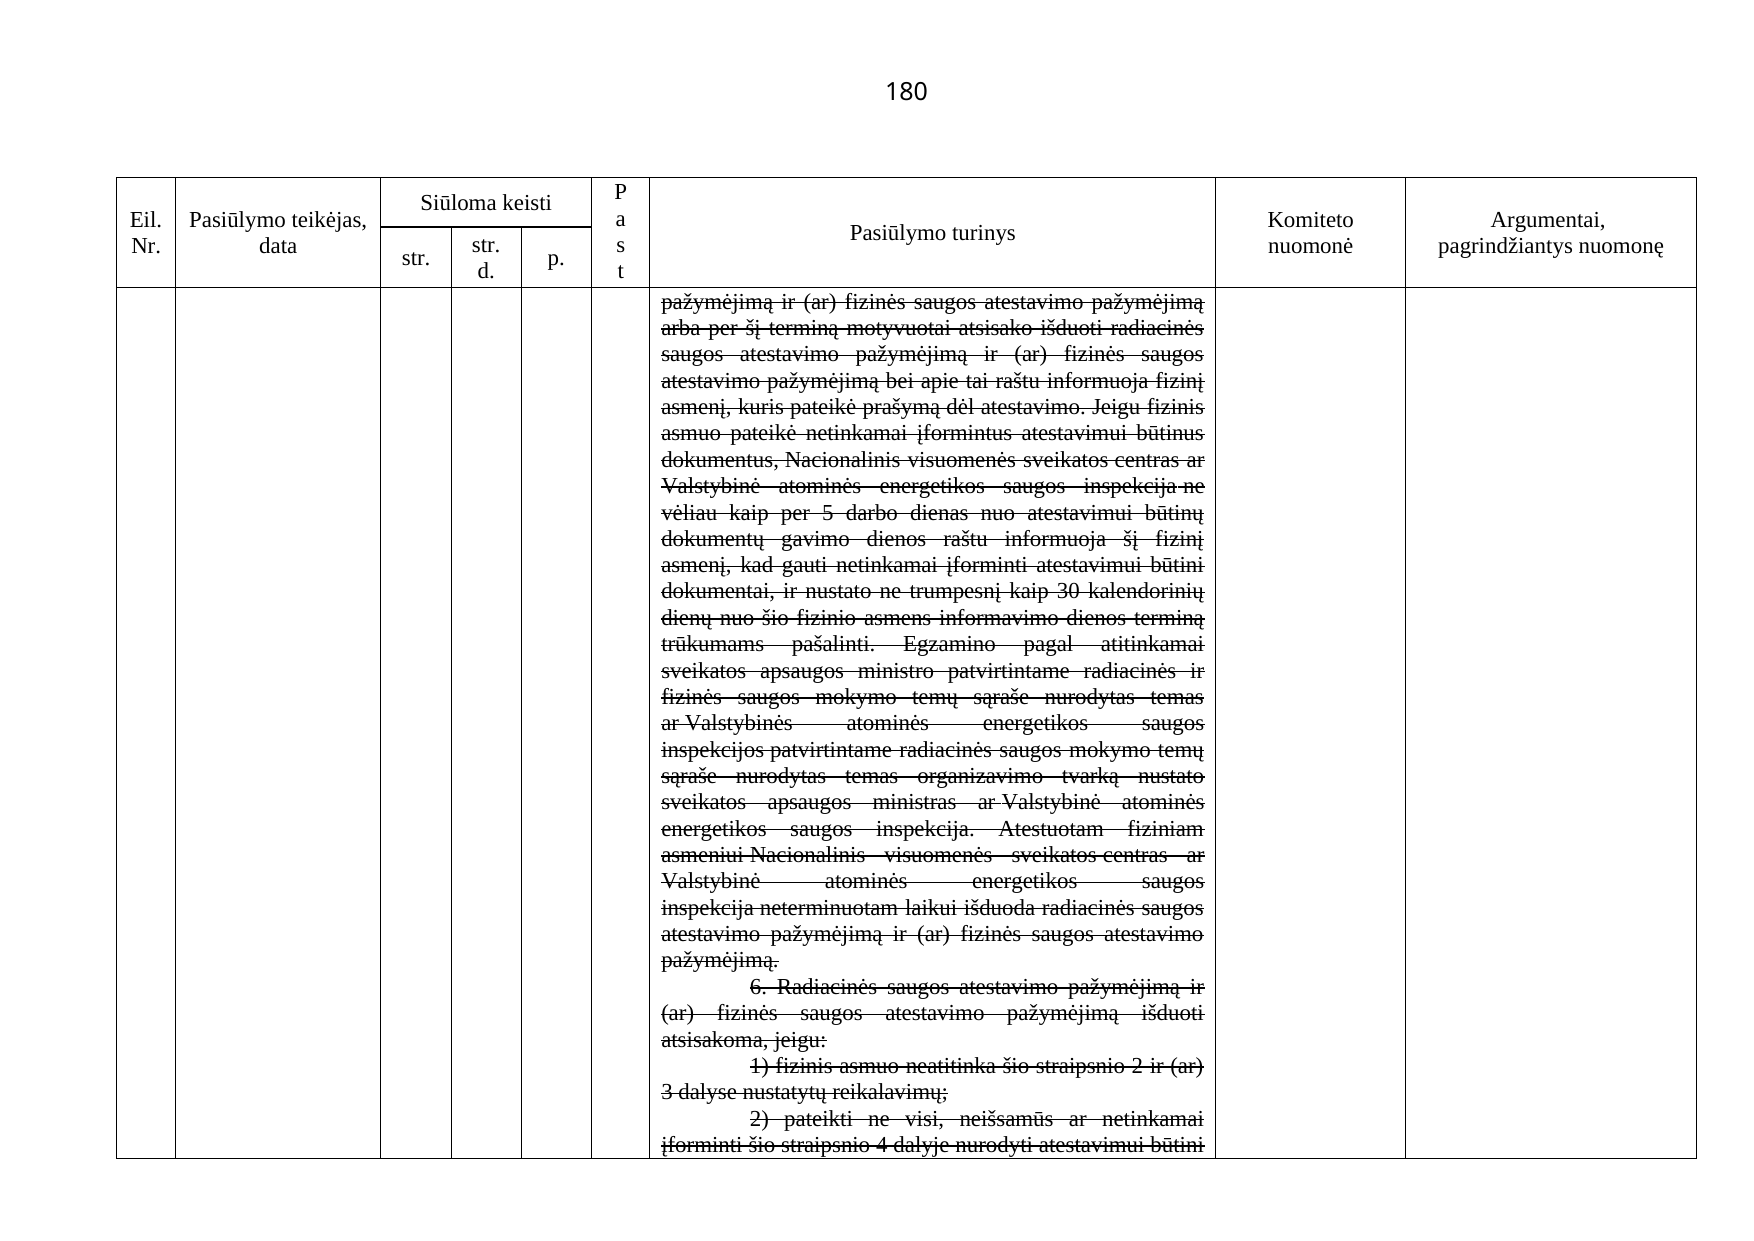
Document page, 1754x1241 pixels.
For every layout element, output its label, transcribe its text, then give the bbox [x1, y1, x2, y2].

table_cell [452, 288, 521, 1157]
table_header Pastabos [592, 178, 649, 287]
table_cell str. d. [452, 228, 521, 287]
table_cell [117, 288, 175, 1157]
table_cell [1216, 288, 1405, 1157]
table_cell [592, 288, 649, 1157]
table_cell [1406, 288, 1696, 1157]
table_cell [381, 288, 451, 1157]
table_cell [176, 288, 380, 1157]
table_cell p. [522, 228, 591, 287]
table_header Argumentai, pagrindžiantys nuomonę [1406, 178, 1696, 287]
table_header Pasiūlymo teikėjas, data [176, 178, 380, 287]
table_cell [522, 288, 591, 1157]
table_header Pasiūlymo turinys [650, 178, 1215, 287]
table_header Eil. Nr. [117, 178, 175, 287]
table_cell str. [381, 228, 451, 287]
table_header Komiteto nuomonė [1216, 178, 1405, 287]
table_header Siūloma keisti [381, 178, 591, 226]
table_cell pažymėjimą ir (ar) fizinės saugos atestavimo pažymėjimą arba per šį terminą motyvuotai atsisako išduoti radiacinės saugos atestavimo pažymėjimą ir (ar) fizinės saugos atestavimo pažymėjimą bei apie tai raštu informuoja fizinį asmenį, kuris pateikė prašymą dėl atestavimo. Jeigu fizinis asmuo pateikė netinkamai įformintus atestavimui būtinus dokumentus, Nacionalinis visuomenės sveikatos centras ar Valstybinė atominės energetikos saugos inspekcija ne vėliau kaip per 5 darbo dienas nuo atestavimui būtinų dokumentų gavimo dienos raštu informuoja šį fizinį asmenį, kad gauti netinkamai įforminti atestavimui būtini dokumentai, ir nustato ne trumpesnį kaip 30 kalendorinių dienų nuo šio fizinio asmens informavimo dienos terminą trūkumams pašalinti. Egzamino pagal atitinkamai sveikatos apsaugos ministro patvirtintame radiacinės ir fizinės saugos mokymo temų sąraše nurodytas temas ar Valstybinės atominės energetikos saugos inspekcijos patvirtintame radiacinės saugos mokymo temų sąraše nurodytas temas organizavimo tvarką nustato sveikatos apsaugos ministras ar Valstybinė atominės energetikos saugos inspekcija. Atestuotam fiziniam asmeniui Nacionalinis visuomenės sveikatos centras ar Valstybinė atominės energetikos saugos inspekcija neterminuotam laikui išduoda radiacinės saugos atestavimo pažymėjimą ir (ar) fizinės saugos atestavimo pažymėjimą. 6. Radiacinės saugos atestavimo pažymėjimą ir (ar) fizinės saugos atestavimo pažymėjimą išduoti atsisakoma, jeigu: 1) fizinis asmuo neatitinka šio straipsnio 2 ir (ar) 3 dalyse nustatytų reikalavimų; 2) pateikti ne visi, neišsamūs ar netinkamai įforminti šio straipsnio 4 dalyje nurodyti atestavimui būtini [650, 288, 1215, 1157]
